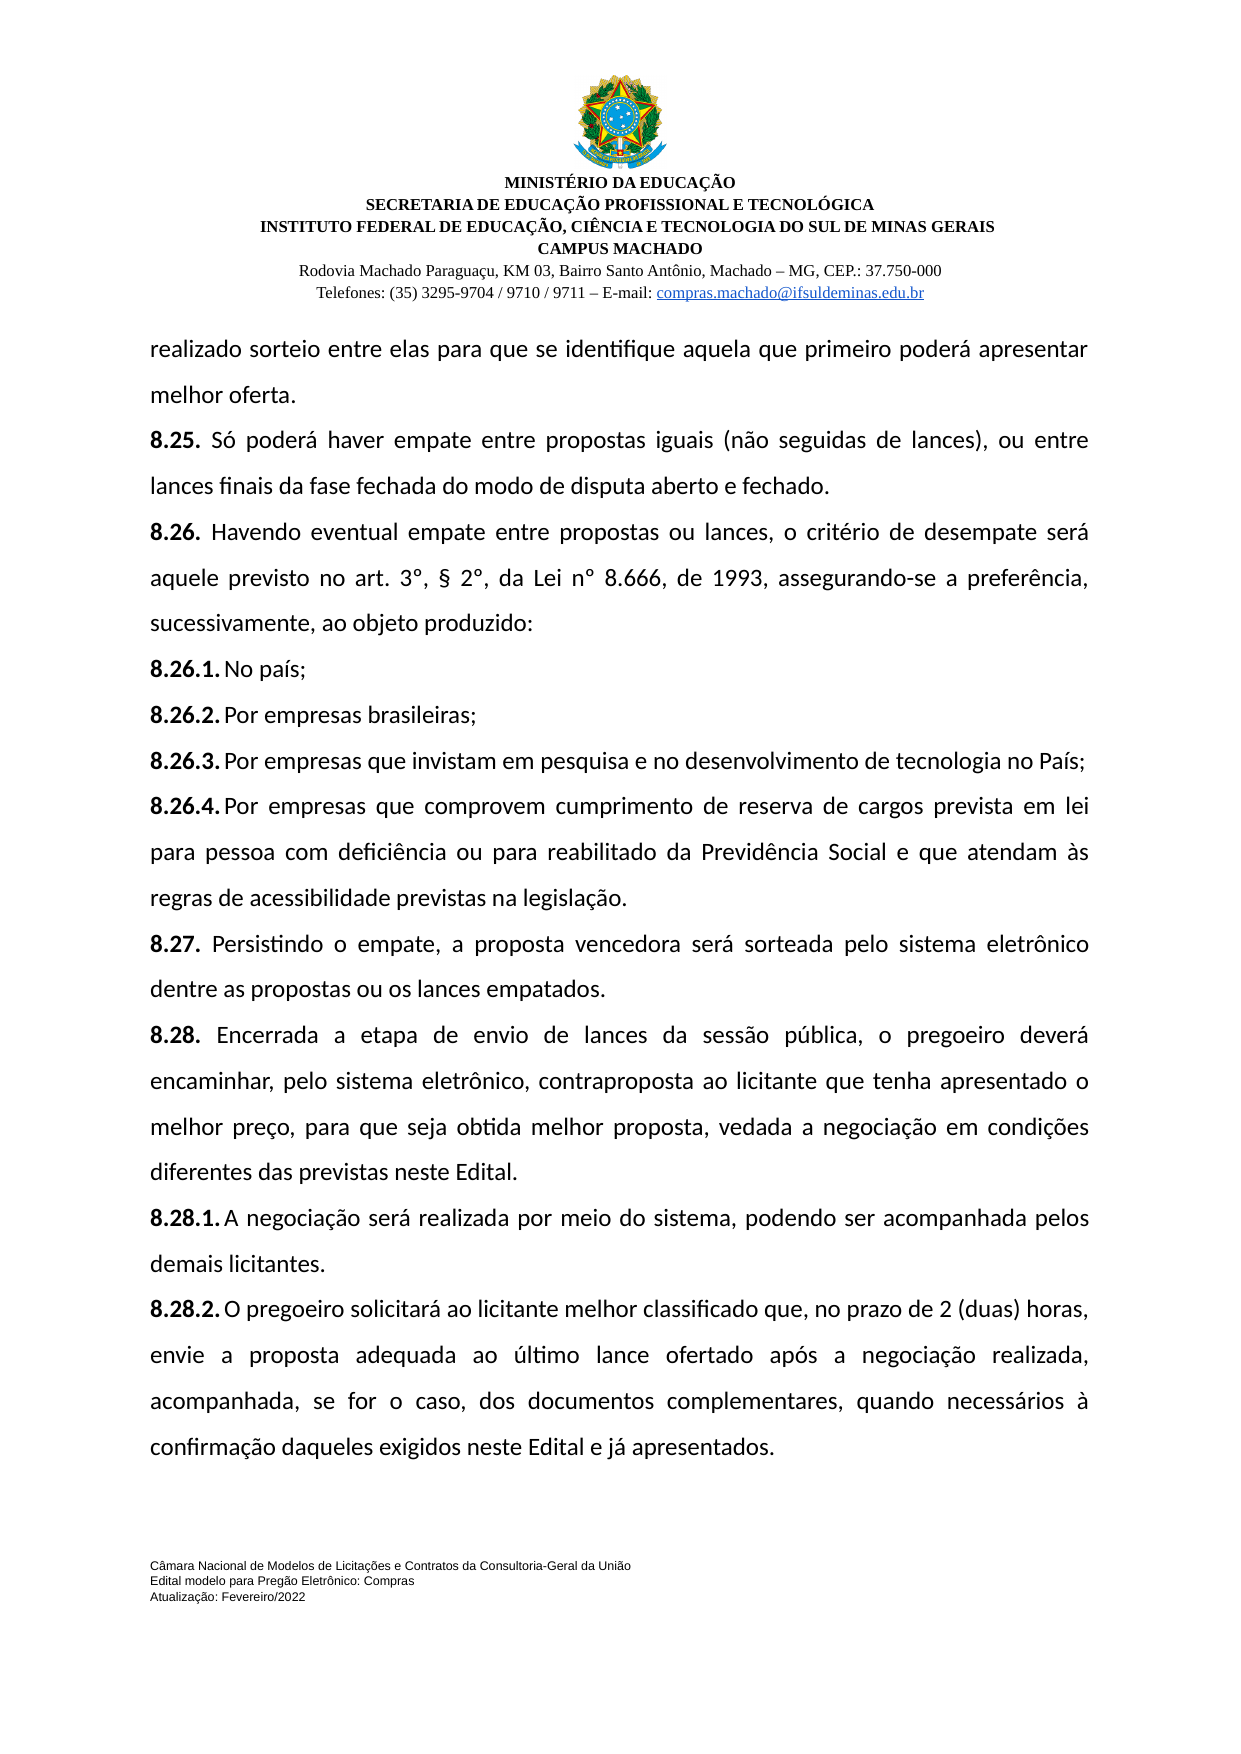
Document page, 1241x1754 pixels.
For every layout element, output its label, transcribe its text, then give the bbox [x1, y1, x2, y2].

text 8.26.3. Por empresas que invistam em pesquisa e no desenvolvimento de tecnologia no País; [150, 745, 1090, 775]
picture [639, 150, 650, 156]
text 8.27. Persistindo o empate, a proposta vencedora será sorteada pelo sistema eletrônico dentre as propostas ou os lances empatados. [150, 928, 1090, 1004]
text 8.28.1. A negociação será realizada por meio do sistema, podendo ser acompanhada pelos demais licitantes. [150, 1202, 1090, 1278]
text 8.26. Havendo eventual empate entre propostas ou lances, o critério de desempate será aquele previsto no art. 3º, § 2º, da Lei nº 8.666, de 1993, assegurando-se a preferência, sucessivamente, ao objeto produzido: [150, 516, 1090, 638]
text 8.25. Só poderá haver empate entre propostas iguais (não seguidas de lances), ou entre lances finais da fase fechada do modo de disputa aberto e fechado. [150, 425, 1090, 501]
text 8.26.1. No país; [150, 653, 1090, 684]
text realizado sorteio entre elas para que se identifique aquela que primeiro poderá apresentar melhor oferta. [150, 333, 1090, 409]
picture [613, 164, 628, 169]
picture [573, 75, 667, 169]
text 8.26.4. Por empresas que comprovem cumprimento de reserva de cargos prevista em lei para pessoa com deficiência ou para reabilitado da Previdência Social e que atendam às regras de acessibilidade previstas na legislação. [150, 791, 1090, 912]
text 8.26.2. Por empresas brasileiras; [150, 699, 1090, 729]
text 8.28. Encerrada a etapa de envio de lances da sessão pública, o pregoeiro deverá encaminhar, pelo sistema eletrônico, contraproposta ao licitante que tenha apresentado o melhor preço, para que seja obtida melhor proposta, vedada a negociação em condições diferentes das previstas neste Edital. [150, 1019, 1090, 1187]
text 8.28.2. O pregoeiro solicitará ao licitante melhor classificado que, no prazo de 2 (duas) horas, envie a proposta adequada ao último lance ofertado após a negociação realizada, acompanhada, se for o caso, dos documentos complementares, quando necessários à confirmação daqueles exigidos neste Edital e já apresentados. [150, 1293, 1090, 1461]
